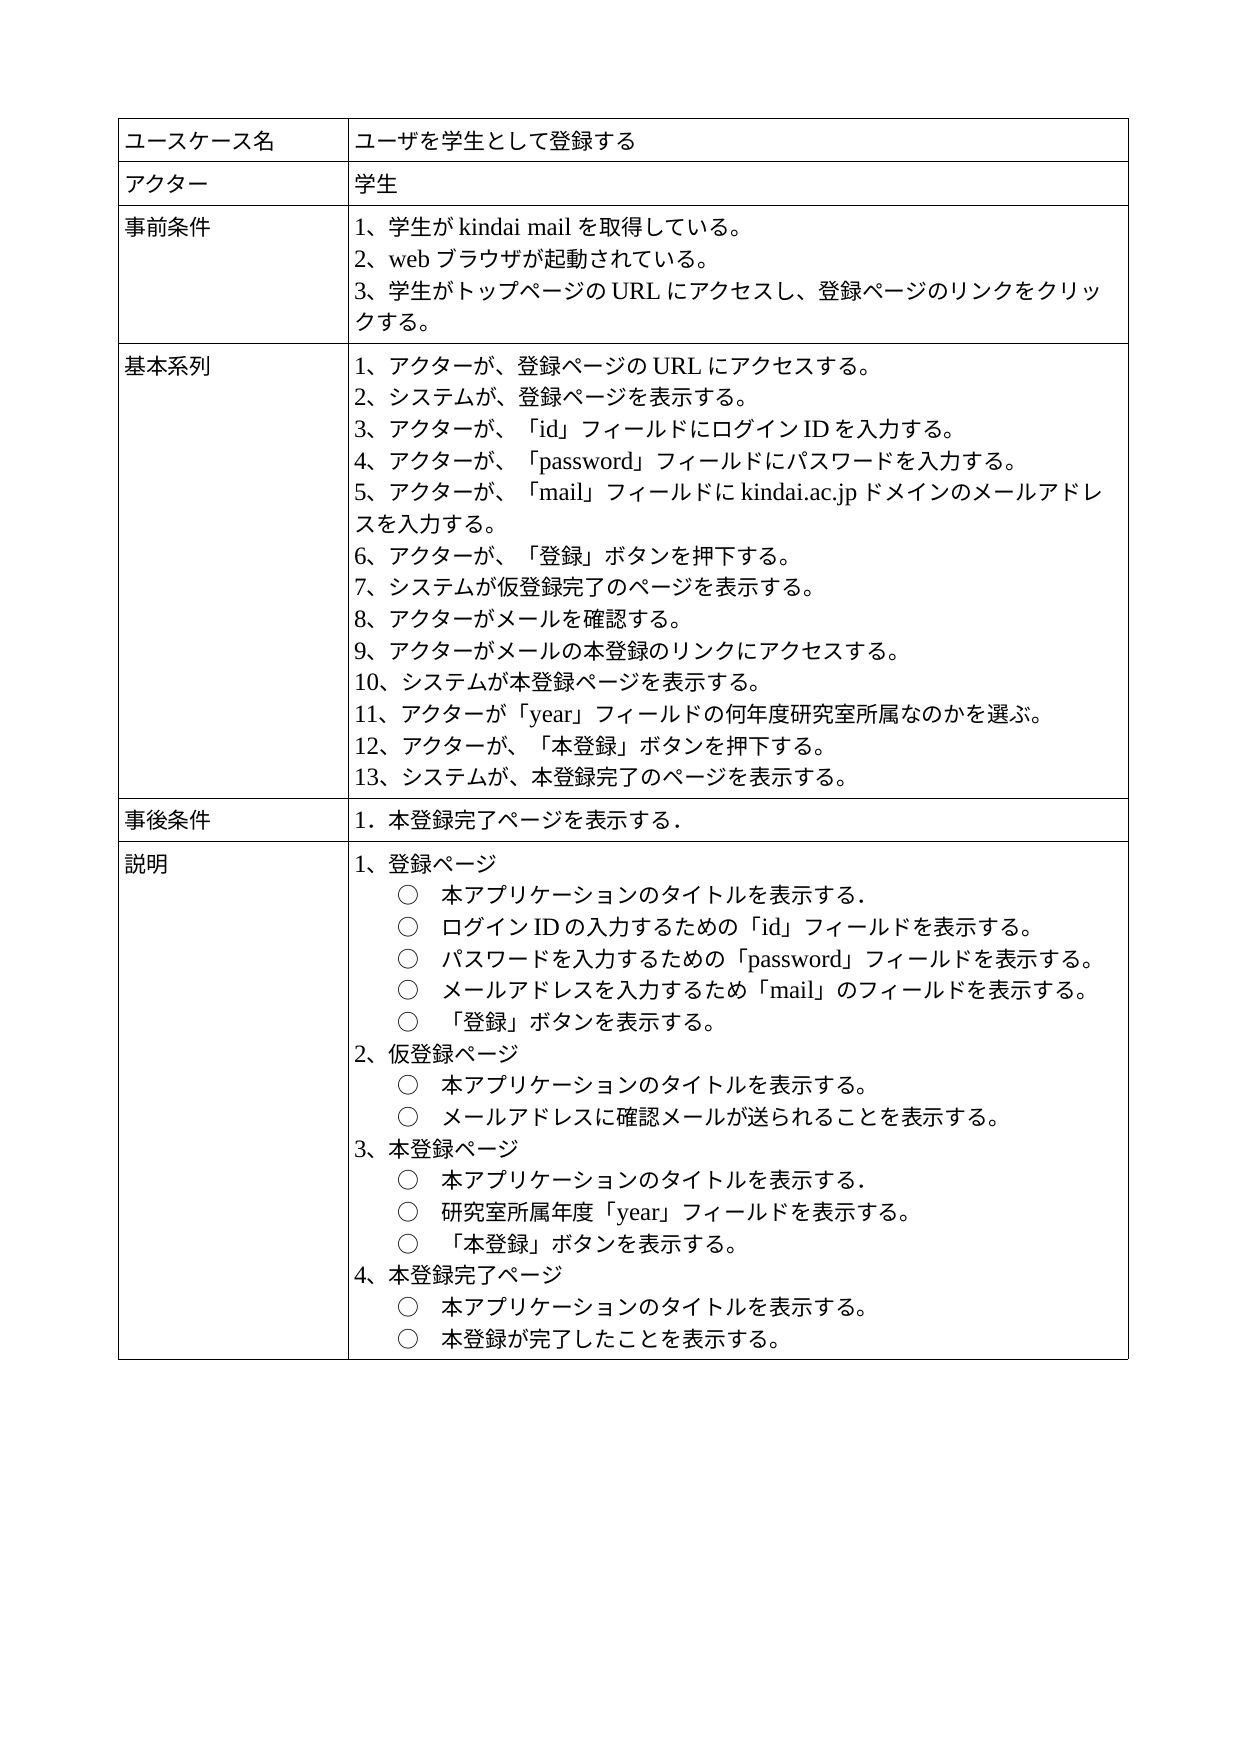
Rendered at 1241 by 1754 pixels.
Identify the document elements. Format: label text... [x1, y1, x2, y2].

table_cell 事前条件 [119, 206, 348, 343]
table_header ユースケース名 [119, 119, 348, 161]
table_cell 1、アクターが、登録ページのURLにアクセスする。 2、システムが、登録ページを表示する。 3、アクターが、「id」フィールドにログインIDを入力する。 4、アクターが、「password」フィールドにパスワードを入力する。 5、アクターが、「mail」フィールドにkindai.ac.jpドメインのメールアドレスを入力する。 6、アクターが、「登録」ボタンを押下する。 7、システムが仮登録完了のページを表示する。 8、アクターがメールを確認する。 9、アクターがメールの本登録のリンクにアクセスする。 10、システムが本登録ページを表示する。 11、アクターが「year」フィールドの何年度研究室所属なのかを選ぶ。 12、アクターが、「本登録」ボタンを押下する。 13、システムが、本登録完了のページを表示する。 [349, 344, 1128, 798]
table_cell 基本系列 [119, 344, 348, 798]
table_header ユーザを学生として登録する [349, 119, 1128, 161]
table_cell アクター [119, 162, 348, 204]
table_cell 1、登録ページ ○ 本アプリケーションのタイトルを表示する． ○ ログインIDの入力するための「id」フィールドを表示する。 ○ パスワードを入力するための「password」フィールドを表示する。 ○ メールアドレスを入力するため「mail」のフィールドを表示する。 ○ 「登録」ボタンを表示する。 2、仮登録ページ ○ 本アプリケーションのタイトルを表示する。 ○ メールアドレスに確認メールが送られることを表示する。 3、本登録ページ ○ 本アプリケーションのタイトルを表示する． ○ 研究室所属年度「year」フィールドを表示する。 ○ 「本登録」ボタンを表示する。 4、本登録完了ページ ○ 本アプリケーションのタイトルを表示する。 ○ 本登録が完了したことを表示する。 [349, 842, 1128, 1359]
table_cell 1．本登録完了ページを表示する． [349, 799, 1128, 841]
table_cell 1、学生がkindai mail を取得している。 2、webブラウザが起動されている。 3、学生がトップページのURLにアクセスし、登録ページのリンクをクリックする。 [349, 206, 1128, 343]
table_cell 説明 [119, 842, 348, 1359]
table_cell 学生 [349, 162, 1128, 204]
table_cell 事後条件 [119, 799, 348, 841]
